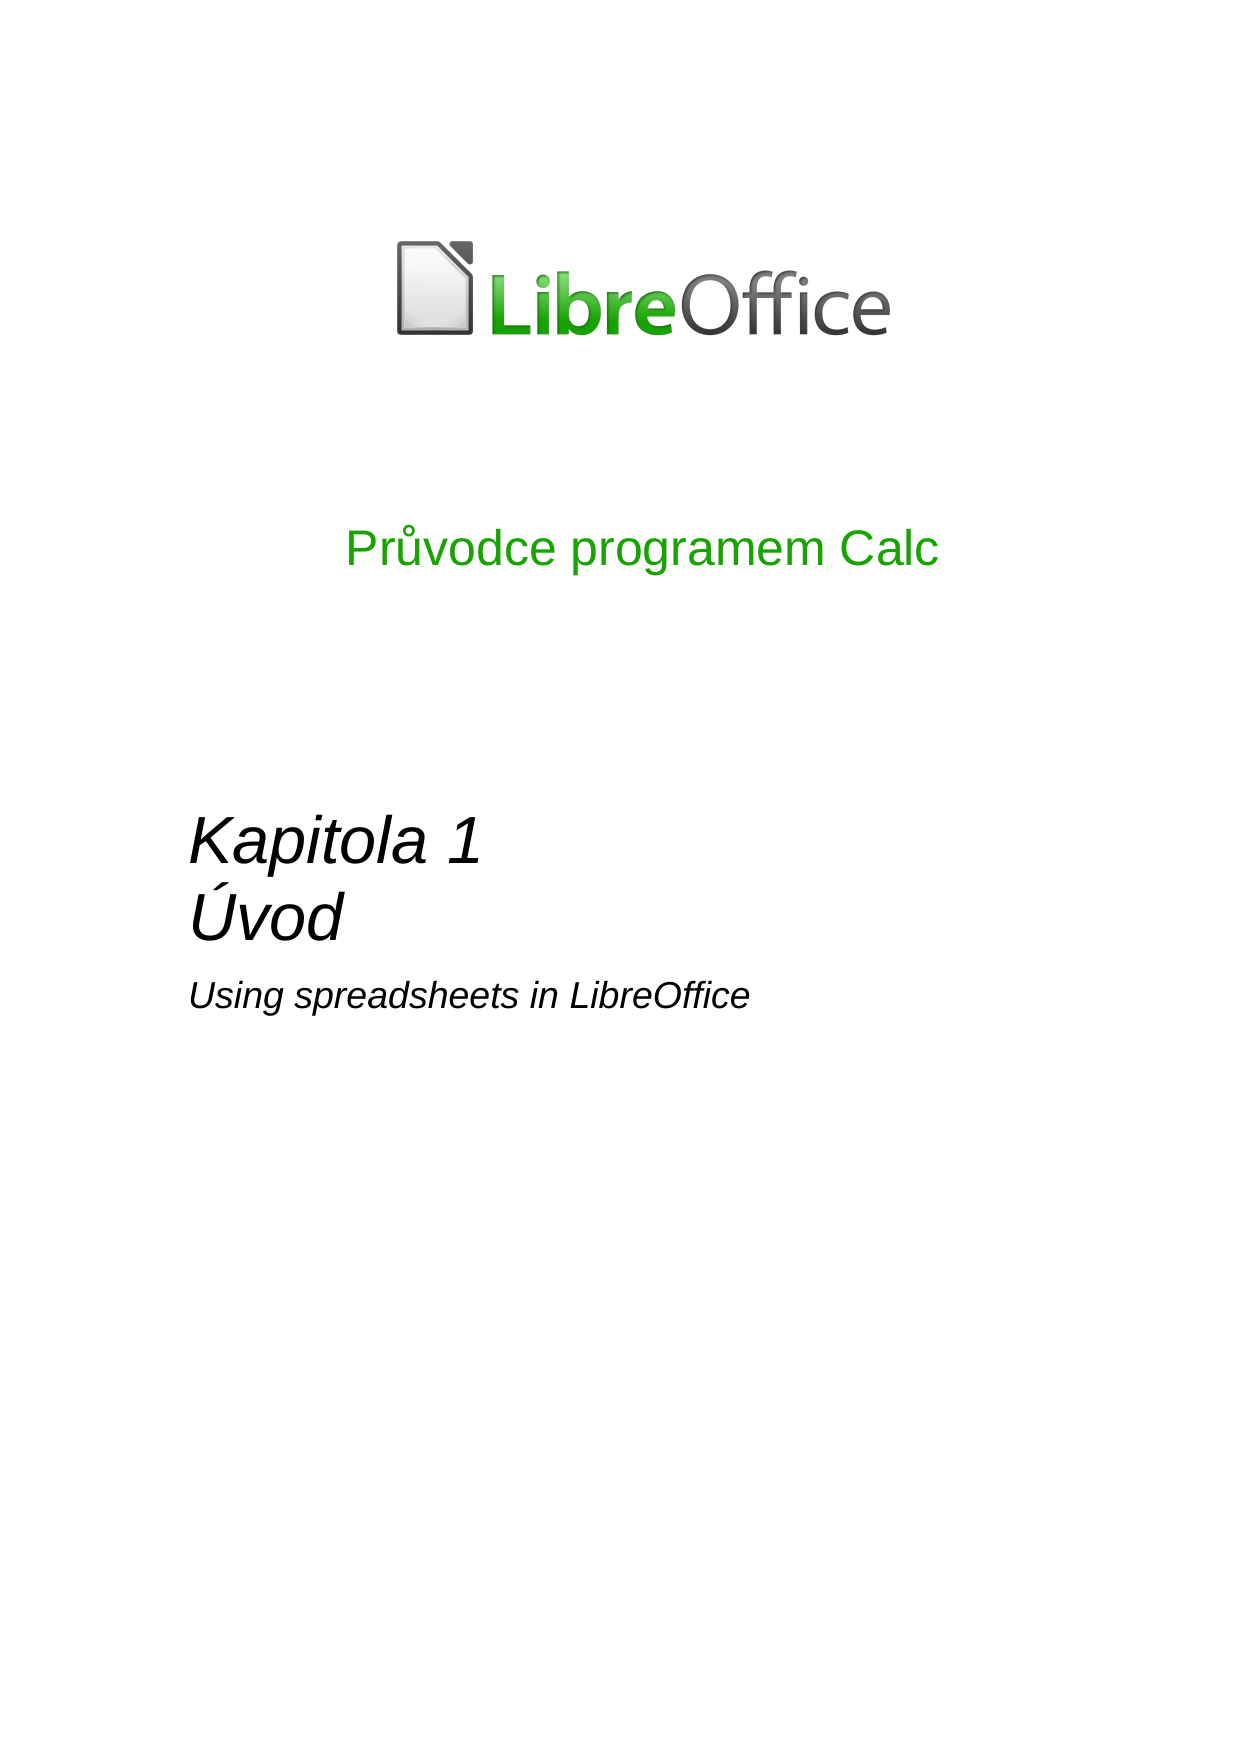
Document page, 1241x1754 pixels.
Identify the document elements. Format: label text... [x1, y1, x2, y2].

picture [392, 236, 893, 342]
text Průvodce programem Calc [188, 518, 1098, 576]
subtitle Using spreadsheets in LibreOffice [188, 974, 1098, 1017]
title Kapitola 1 Úvod [188, 801, 1098, 954]
